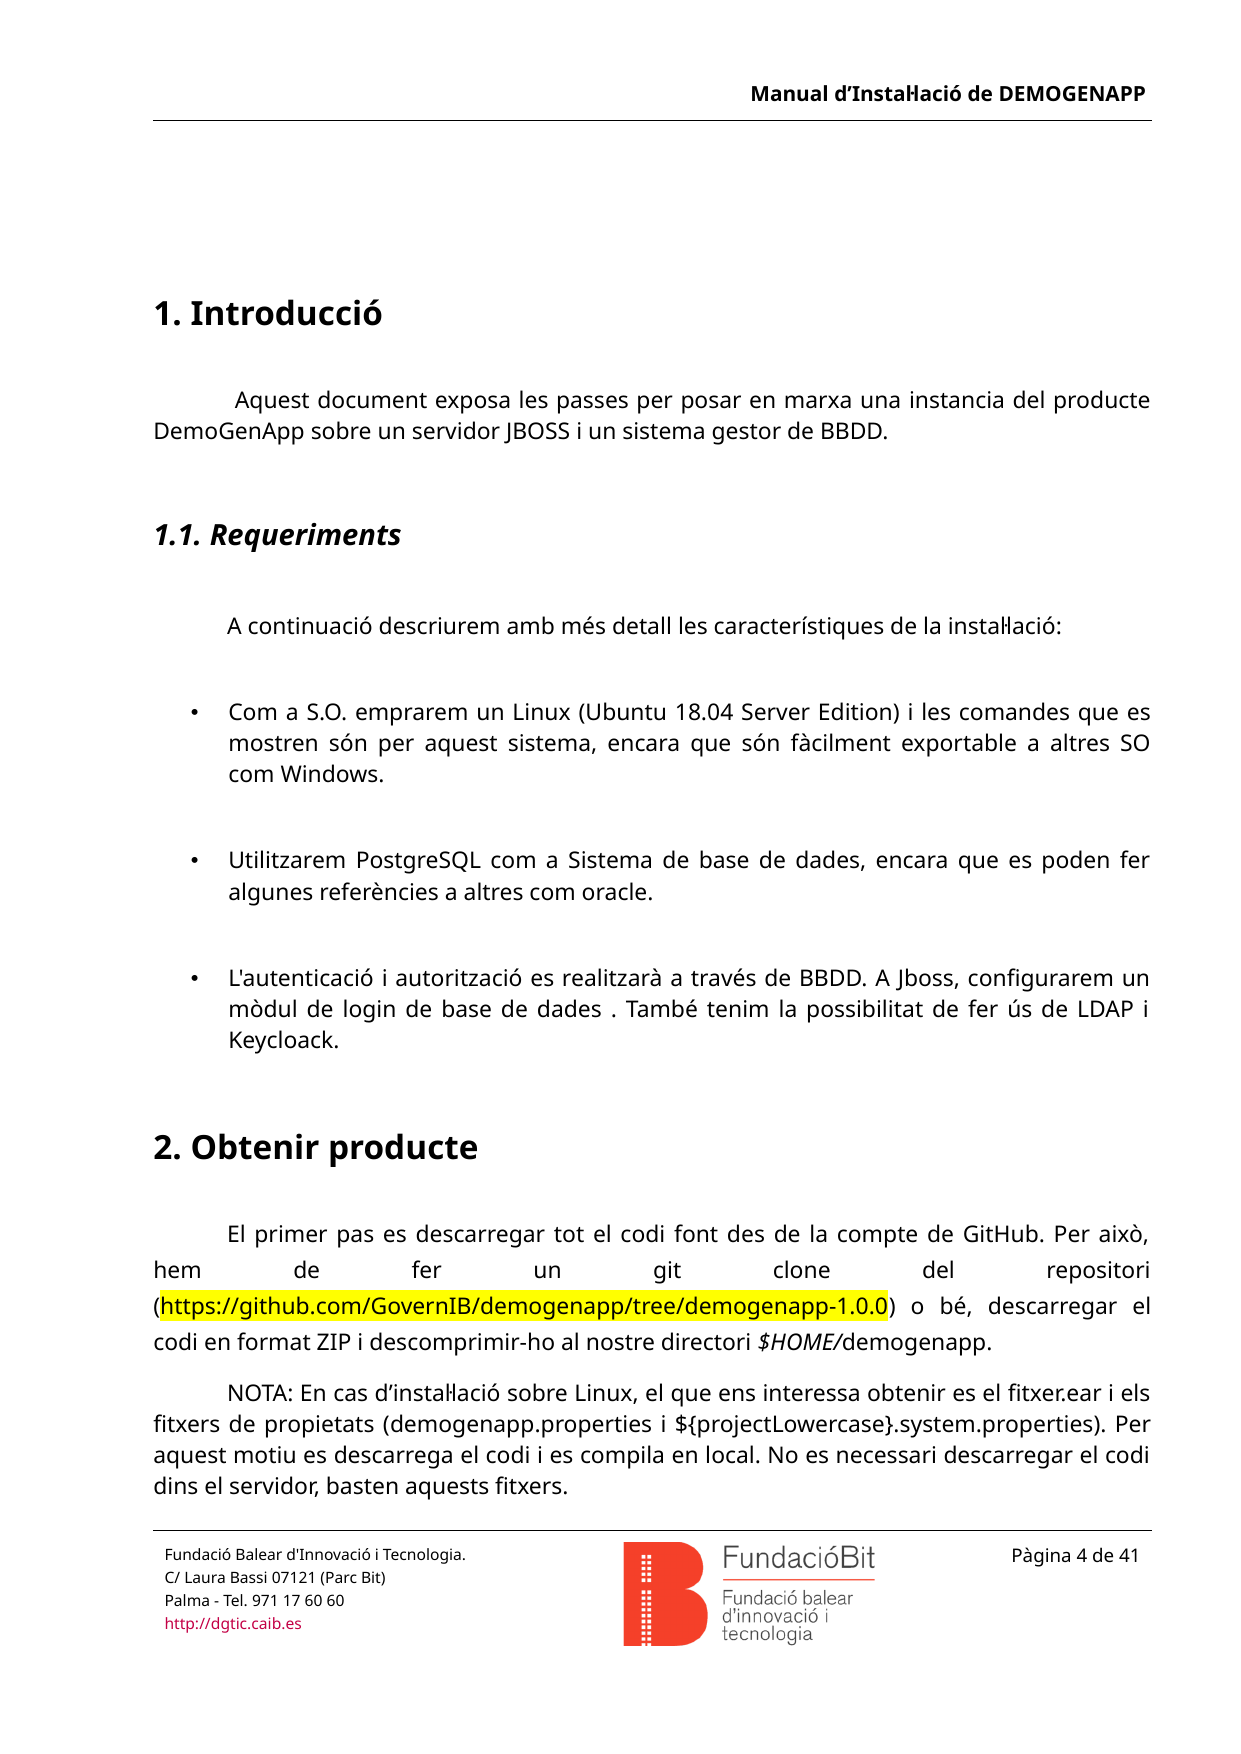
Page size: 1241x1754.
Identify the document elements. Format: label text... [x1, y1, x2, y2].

subtitle Introducció [153, 289, 1152, 335]
text El primer pas es descarregar tot el codi font des de la compte de GitHub. Per això, hem de fer un git clone del repositori (https://github.com/GovernIB/demogenapp/tree/demogenapp-1.0.0) o bé, descarregar el codi en format ZIP i descomprimir-ho al nostre directori $HOME/demogenapp. [153, 1218, 1152, 1357]
text Aquest document exposa les passes per posar en marxa una instancia del producte DemoGenApp sobre un servidor JBOSS i un sistema gestor de BBDD. [153, 384, 1152, 447]
list L'autenticació i autorització es realitzarà a través de BBDD. A Jboss, configurarem un mòdul de login de base de dades . També tenim la possibilitat de fer ús de LDAP i Keycloack. [191, 962, 1152, 1055]
list Utilitzarem PostgreSQL com a Sistema de base de dades, encara que es poden fer algunes referències a altres com oracle. [191, 844, 1152, 907]
subtitle Obtenir producte [153, 1123, 1152, 1169]
subtitle Requeriments [153, 514, 1152, 554]
text NOTA: En cas d’instal·lació sobre Linux, el que ens interessa obtenir es el fitxer.ear i els fitxers de propietats (demogenapp.properties i ${projectLowercase}.system.properties). Per aquest motiu es descarrega el codi i es compila en local. No es necessari descarregar el codi dins el servidor, basten aquests fitxers. [153, 1376, 1152, 1501]
text A continuació descriurem amb més detall les característiques de la instal·lació: [153, 610, 1152, 641]
list Com a S.O. emprarem un Linux (Ubuntu 18.04 Server Edition) i les comandes que es mostren són per aquest sistema, encara que són fàcilment exportable a altres SO com Windows. [191, 696, 1152, 789]
picture [623, 1542, 875, 1646]
